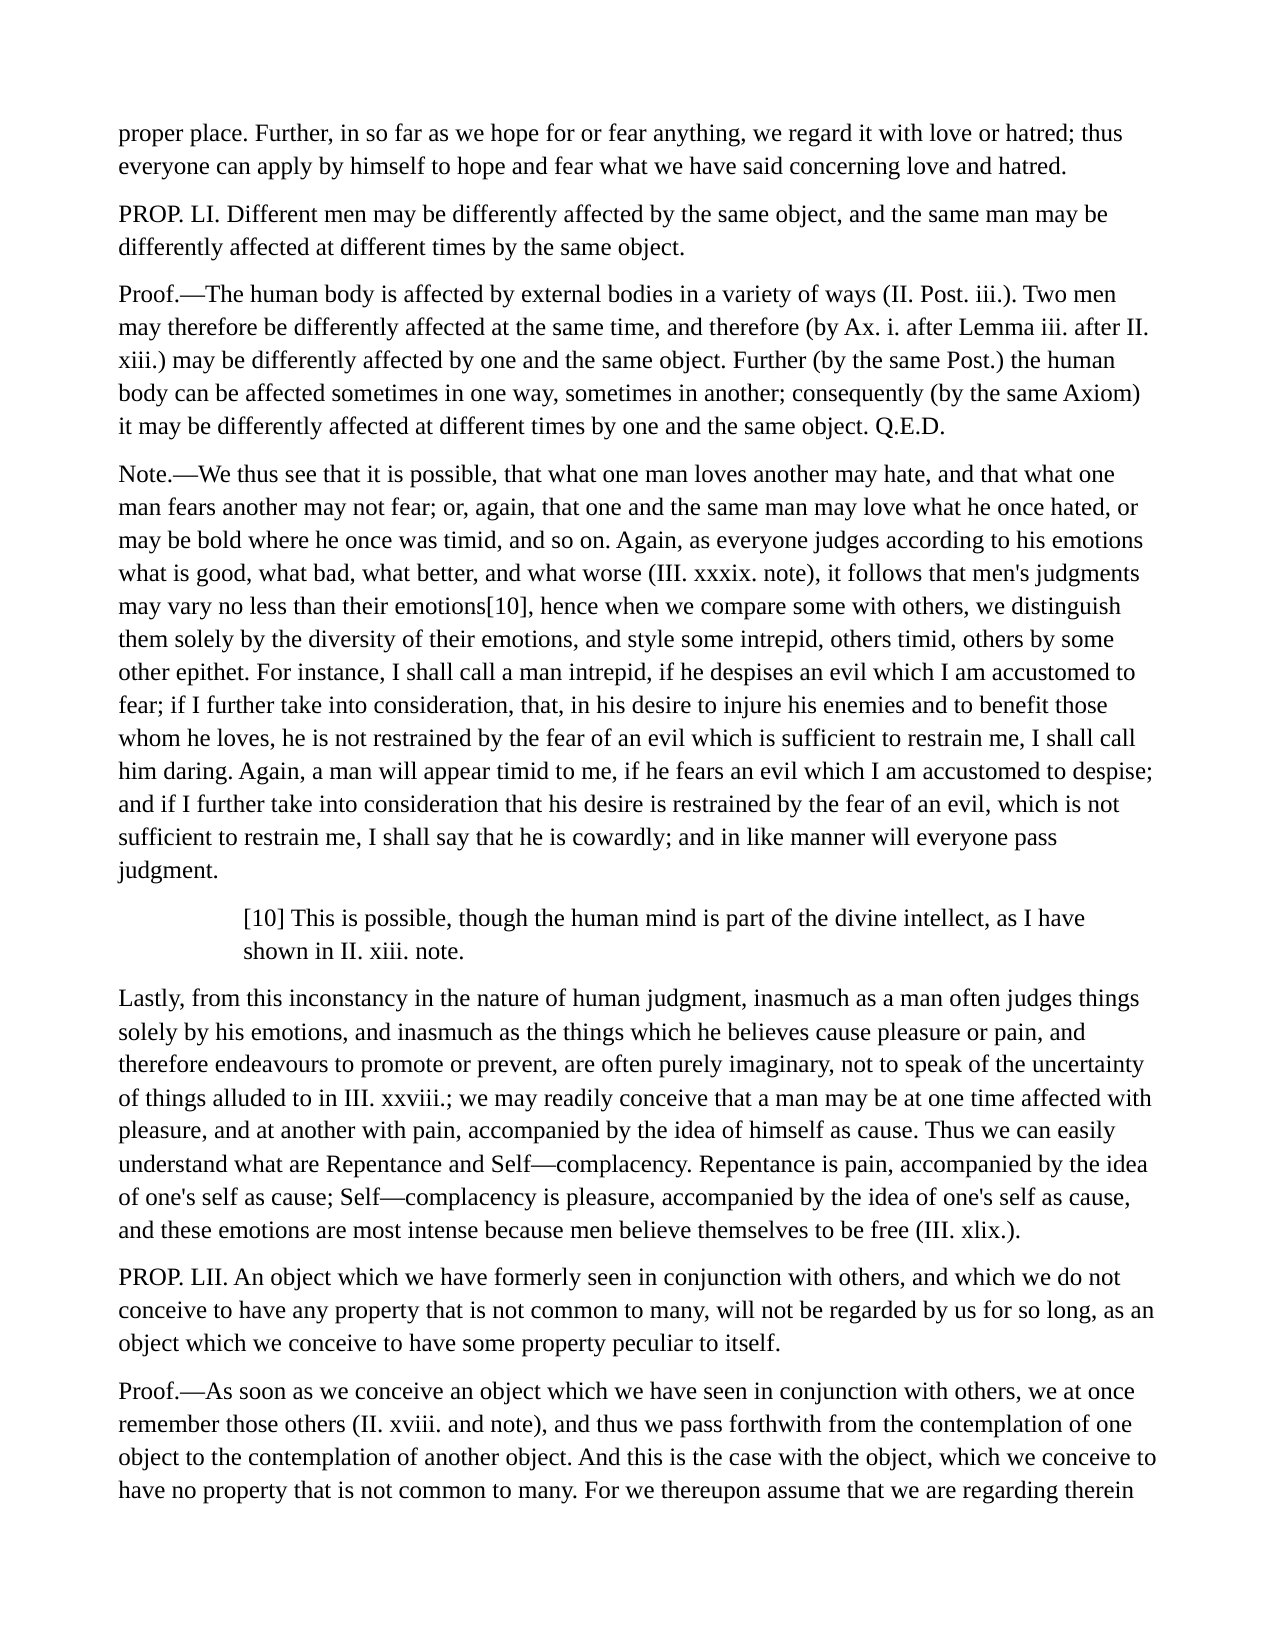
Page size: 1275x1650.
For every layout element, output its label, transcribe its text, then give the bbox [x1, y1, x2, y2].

text Proof.—As soon as we conceive an object which we have seen in conjunction with others, we at once remember those others (II. xviii. and note), and thus we pass forthwith from the contemplation of one object to the contemplation of another object. And this is the case with the object, which we conceive to have no property that is not common to many. For we thereupon assume that we are regarding therein [118, 1376, 1157, 1504]
text PROP. LII. An object which we have formerly seen in conjunction with others, and which we do not conceive to have any property that is not common to many, will not be regarded by us for so long, as an object which we conceive to have some property peculiar to itself. [118, 1262, 1157, 1357]
text proper place. Further, in so far as we hope for or fear anything, we regard it with love or hatred; thus everyone can apply by himself to hope and fear what we have said concerning love and hatred. [118, 118, 1157, 180]
text PROP. LI. Different men may be differently affected by the same object, and the same man may be differently affected at different times by the same object. [118, 199, 1157, 261]
text Note.—We thus see that it is possible, that what one man loves another may hate, and that what one man fears another may not fear; or, again, that one and the same man may love what he once hated, or may be bold where he once was timid, and so on. Again, as everyone judges according to his emotions what is good, what bad, what better, and what worse (III. xxxix. note), it follows that men's judgments may vary no less than their emotions[10], hence when we compare some with others, we distinguish them solely by the diversity of their emotions, and style some intrepid, others timid, others by some other epithet. For instance, I shall call a man intrepid, if he despises an evil which I am accustomed to fear; if I further take into consideration, that, in his desire to injure his enemies and to benefit those whom he loves, he is not restrained by the fear of an evil which is sufficient to restrain me, I shall call him daring. Again, a man will appear timid to me, if he fears an evil which I am accustomed to despise; and if I further take into consideration that his desire is restrained by the fear of an evil, which is not sufficient to restrain me, I shall say that he is cowardly; and in like manner will everyone pass judgment. [118, 459, 1157, 884]
text Proof.—The human body is affected by external bodies in a variety of ways (II. Post. iii.). Two men may therefore be differently affected at the same time, and therefore (by Ax. i. after Lemma iii. after II. xiii.) may be differently affected by one and the same object. Further (by the same Post.) the human body can be affected sometimes in one way, sometimes in another; consequently (by the same Axiom) it may be differently affected at different times by one and the same object. Q.E.D. [118, 279, 1157, 440]
text [10] This is possible, though the human mind is part of the divine intellect, as I have shown in II. xiii. note. [243, 903, 1157, 965]
text Lastly, from this inconstancy in the nature of human judgment, inasmuch as a man often judges things solely by his emotions, and inasmuch as the things which he believes cause pleasure or pain, and therefore endeavours to promote or prevent, are often purely imaginary, not to speak of the uncertainty of things alluded to in III. xxviii.; we may readily conceive that a man may be at one time affected with pleasure, and at another with pain, accompanied by the idea of himself as cause. Thus we can easily understand what are Repentance and Self—complacency. Repentance is pain, accompanied by the idea of one's self as cause; Self—complacency is pleasure, accompanied by the idea of one's self as cause, and these emotions are most intense because men believe themselves to be free (III. xlix.). [118, 983, 1157, 1243]
